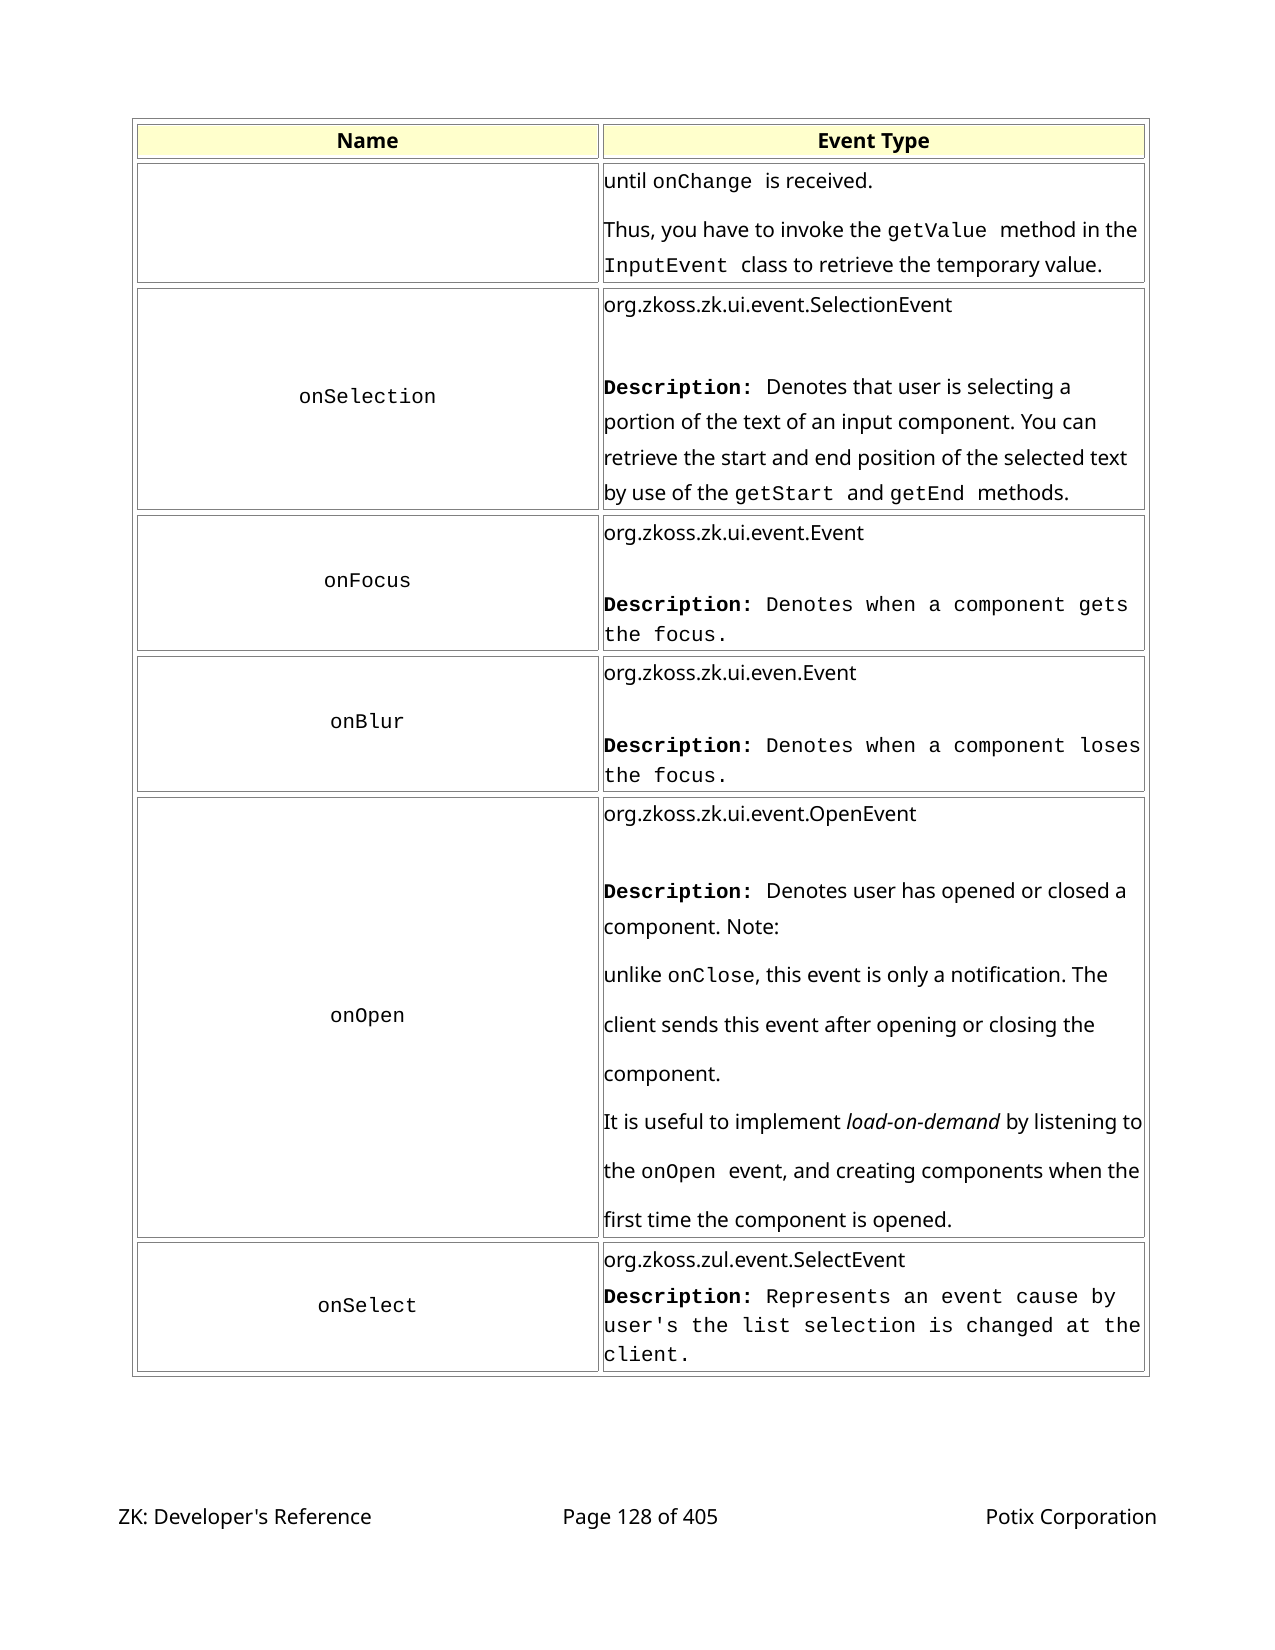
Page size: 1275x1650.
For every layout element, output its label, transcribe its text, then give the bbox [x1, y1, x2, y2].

table_cell onOpen [134, 791, 600, 1237]
table_cell onFocus [134, 509, 600, 650]
table_cell org.zkoss.zk.ui.event.OpenEvent Description: Denotes user has opened or closed a component. Note: unlike onClose, this event is only a notification. The client sends this event after opening or closing the component. It is useful to implement load-on-demand by listening to the onOpen event, and creating components when the first time the component is opened. [600, 791, 1147, 1237]
table_cell org.zkoss.zul.event.SelectEvent Description: Represents an event cause by user's the list selection is changed at the client. [600, 1237, 1147, 1371]
table_cell org.zkoss.zk.ui.event.SelectionEvent Description: Denotes that user is selecting a portion of the text of an input component. You can retrieve the start and end position of the selected text by use of the getStart and getEnd methods. [600, 282, 1147, 509]
table_header Name [134, 119, 600, 158]
table_cell onBlur [134, 650, 600, 791]
table_cell onSelection [134, 282, 600, 509]
table_cell until onChange is received. Thus, you have to invoke the getValue method in the InputEvent class to retrieve the temporary value. [600, 158, 1147, 282]
table_cell onSelect [134, 1237, 600, 1371]
table_cell [134, 158, 600, 282]
table_cell org.zkoss.zk.ui.event.Event Description: Denotes when a component gets the focus. [600, 509, 1147, 650]
table_header Event Type [600, 119, 1147, 158]
table_cell org.zkoss.zk.ui.even.Event Description: Denotes when a component loses the focus. [600, 650, 1147, 791]
